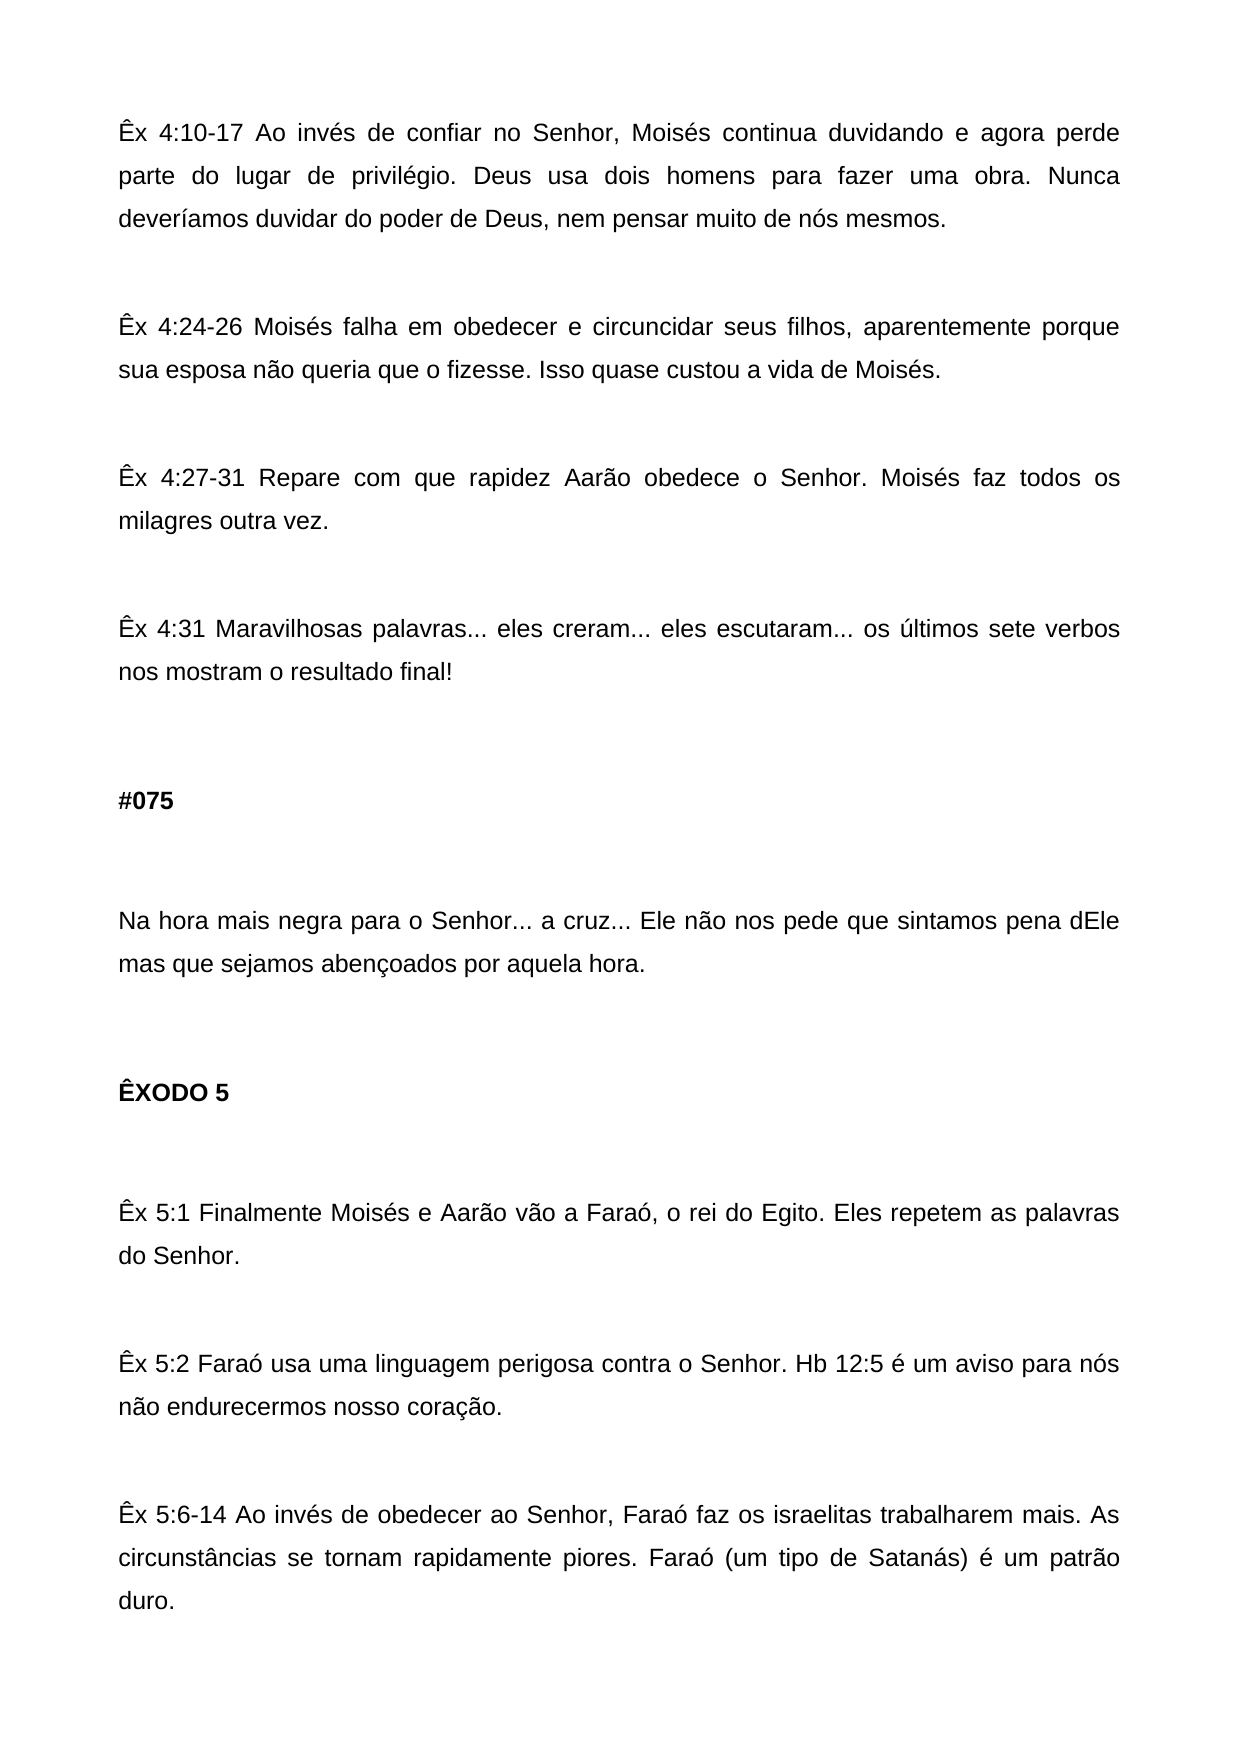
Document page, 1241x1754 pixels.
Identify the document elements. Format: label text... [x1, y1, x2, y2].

subtitle Êx 4:31 Maravilhosas palavras... eles creram... eles escutaram... os últimos sete verbos nos mostram o resultado final! [118, 614, 1122, 686]
subtitle Êx 5:1 Finalmente Moisés e Aarão vão a Faraó, o rei do Egito. Eles repetem as palavras do Senhor. [118, 1198, 1122, 1270]
subtitle Êx 5:2 Faraó usa uma linguagem perigosa contra o Senhor. Hb 12:5 é um aviso para nós não endurecermos nosso coração. [118, 1349, 1122, 1421]
subtitle ÊXODO 5 [118, 1078, 1122, 1107]
subtitle Êx 4:24-26 Moisés falha em obedecer e circuncidar seus filhos, aparentemente porque sua esposa não queria que o fizesse. Isso quase custou a vida de Moisés. [118, 312, 1122, 384]
subtitle #075 [118, 786, 1122, 814]
subtitle Êx 5:6-14 Ao invés de obedecer ao Senhor, Faraó faz os israelitas trabalharem mais. As circunstâncias se tornam rapidamente piores. Faraó (um tipo de Satanás) é um patrão duro. [118, 1500, 1122, 1615]
subtitle Êx 4:27-31 Repare com que rapidez Aarão obedece o Senhor. Moisés faz todos os milagres outra vez. [118, 463, 1122, 535]
subtitle Na hora mais negra para o Senhor... a cruz... Ele não nos pede que sintamos pena dEle mas que sejamos abençoados por aquela hora. [118, 906, 1122, 978]
subtitle Êx 4:10-17 Ao invés de confiar no Senhor, Moisés continua duvidando e agora perde parte do lugar de privilégio. Deus usa dois homens para fazer uma obra. Nunca deveríamos duvidar do poder de Deus, nem pensar muito de nós mesmos. [118, 118, 1122, 233]
